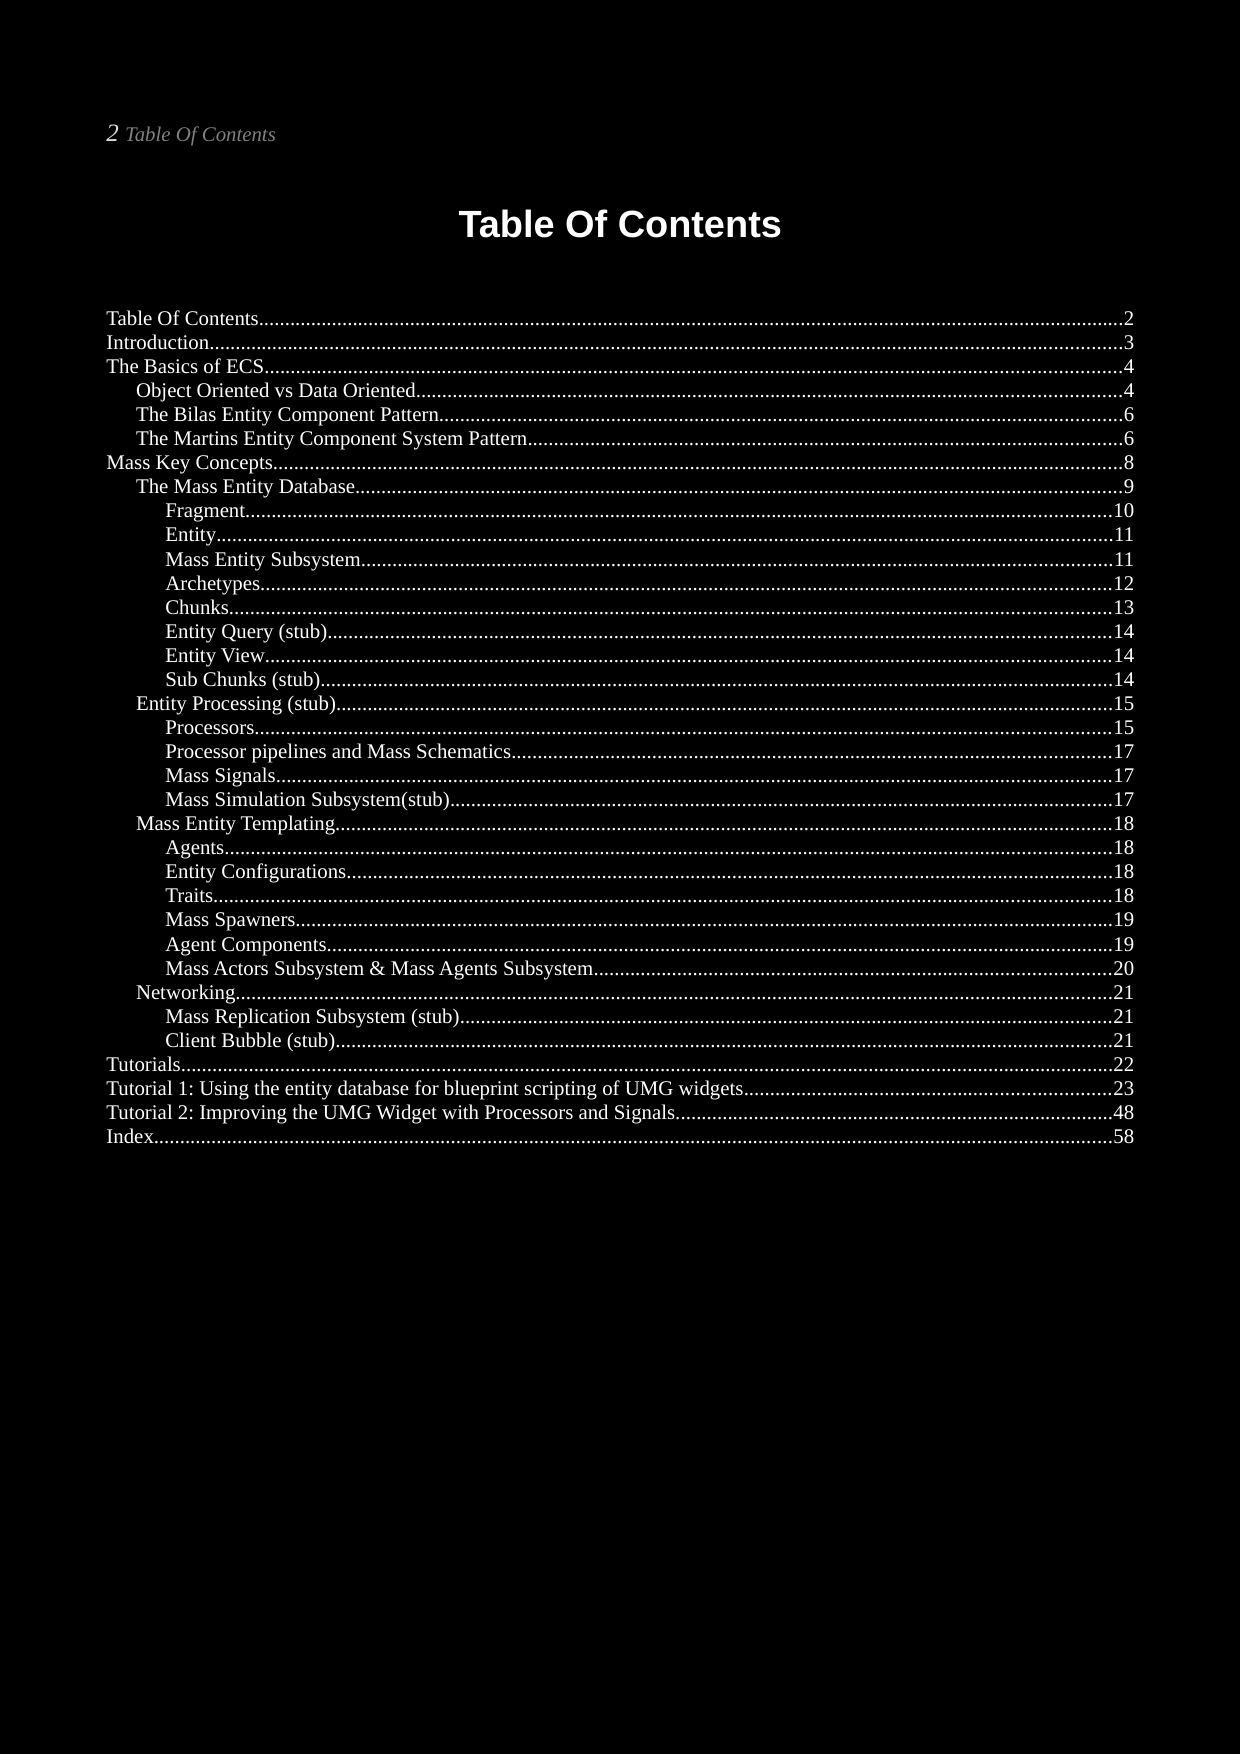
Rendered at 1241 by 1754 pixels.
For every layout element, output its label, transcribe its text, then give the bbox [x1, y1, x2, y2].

text Tutorial 1: Using the entity database for blueprint scripting of UMG widgets 23 [106, 1076, 1134, 1100]
text Introduction 3 [106, 330, 1134, 354]
text Sub Chunks (stub) 14 [165, 667, 1134, 691]
text Index 58 [106, 1124, 1134, 1148]
text The Basics of ECS 4 [106, 354, 1134, 378]
text Tutorial 2: Improving the UMG Widget with Processors and Signals. 48 [106, 1100, 1134, 1124]
text Agents 18 [165, 835, 1134, 859]
text Client Bubble (stub) 21 [165, 1028, 1134, 1052]
text Table Of Contents 2 [106, 306, 1134, 330]
text Mass Entity Templating 18 [136, 811, 1134, 835]
text Traits 18 [165, 883, 1134, 907]
text Object Oriented vs Data Oriented 4 [136, 378, 1134, 402]
text Mass Spawners 19 [165, 907, 1134, 931]
text Mass Simulation Subsystem(stub) 17 [165, 787, 1134, 811]
text Processor pipelines and Mass Schematics 17 [165, 739, 1134, 763]
text Tutorials 22 [106, 1052, 1134, 1076]
text Mass Actors Subsystem & Mass Agents Subsystem 20 [165, 956, 1134, 979]
text Entity Processing (stub) 15 [136, 691, 1134, 715]
text Mass Key Concepts 8 [106, 450, 1134, 474]
text Mass Replication Subsystem (stub) 21 [165, 1004, 1134, 1028]
text Entity View 14 [165, 643, 1134, 667]
text Mass Signals 17 [165, 763, 1134, 787]
text Mass Entity Subsystem 11 [165, 546, 1134, 571]
text The Martins Entity Component System Pattern 6 [136, 426, 1134, 450]
text Archetypes 12 [165, 571, 1134, 594]
text Entity Query (stub) 14 [165, 619, 1134, 643]
text The Bilas Entity Component Pattern 6 [136, 402, 1134, 426]
text Chunks 13 [165, 594, 1134, 619]
text Entity 11 [165, 522, 1134, 546]
text Entity Configurations 18 [165, 859, 1134, 883]
text Fragment 10 [165, 498, 1134, 522]
text Networking 21 [136, 979, 1134, 1004]
text Agent Components 19 [165, 931, 1134, 956]
text The Mass Entity Database 9 [136, 474, 1134, 498]
text Processors 15 [165, 715, 1134, 739]
subtitle Table Of Contents [106, 202, 1134, 246]
